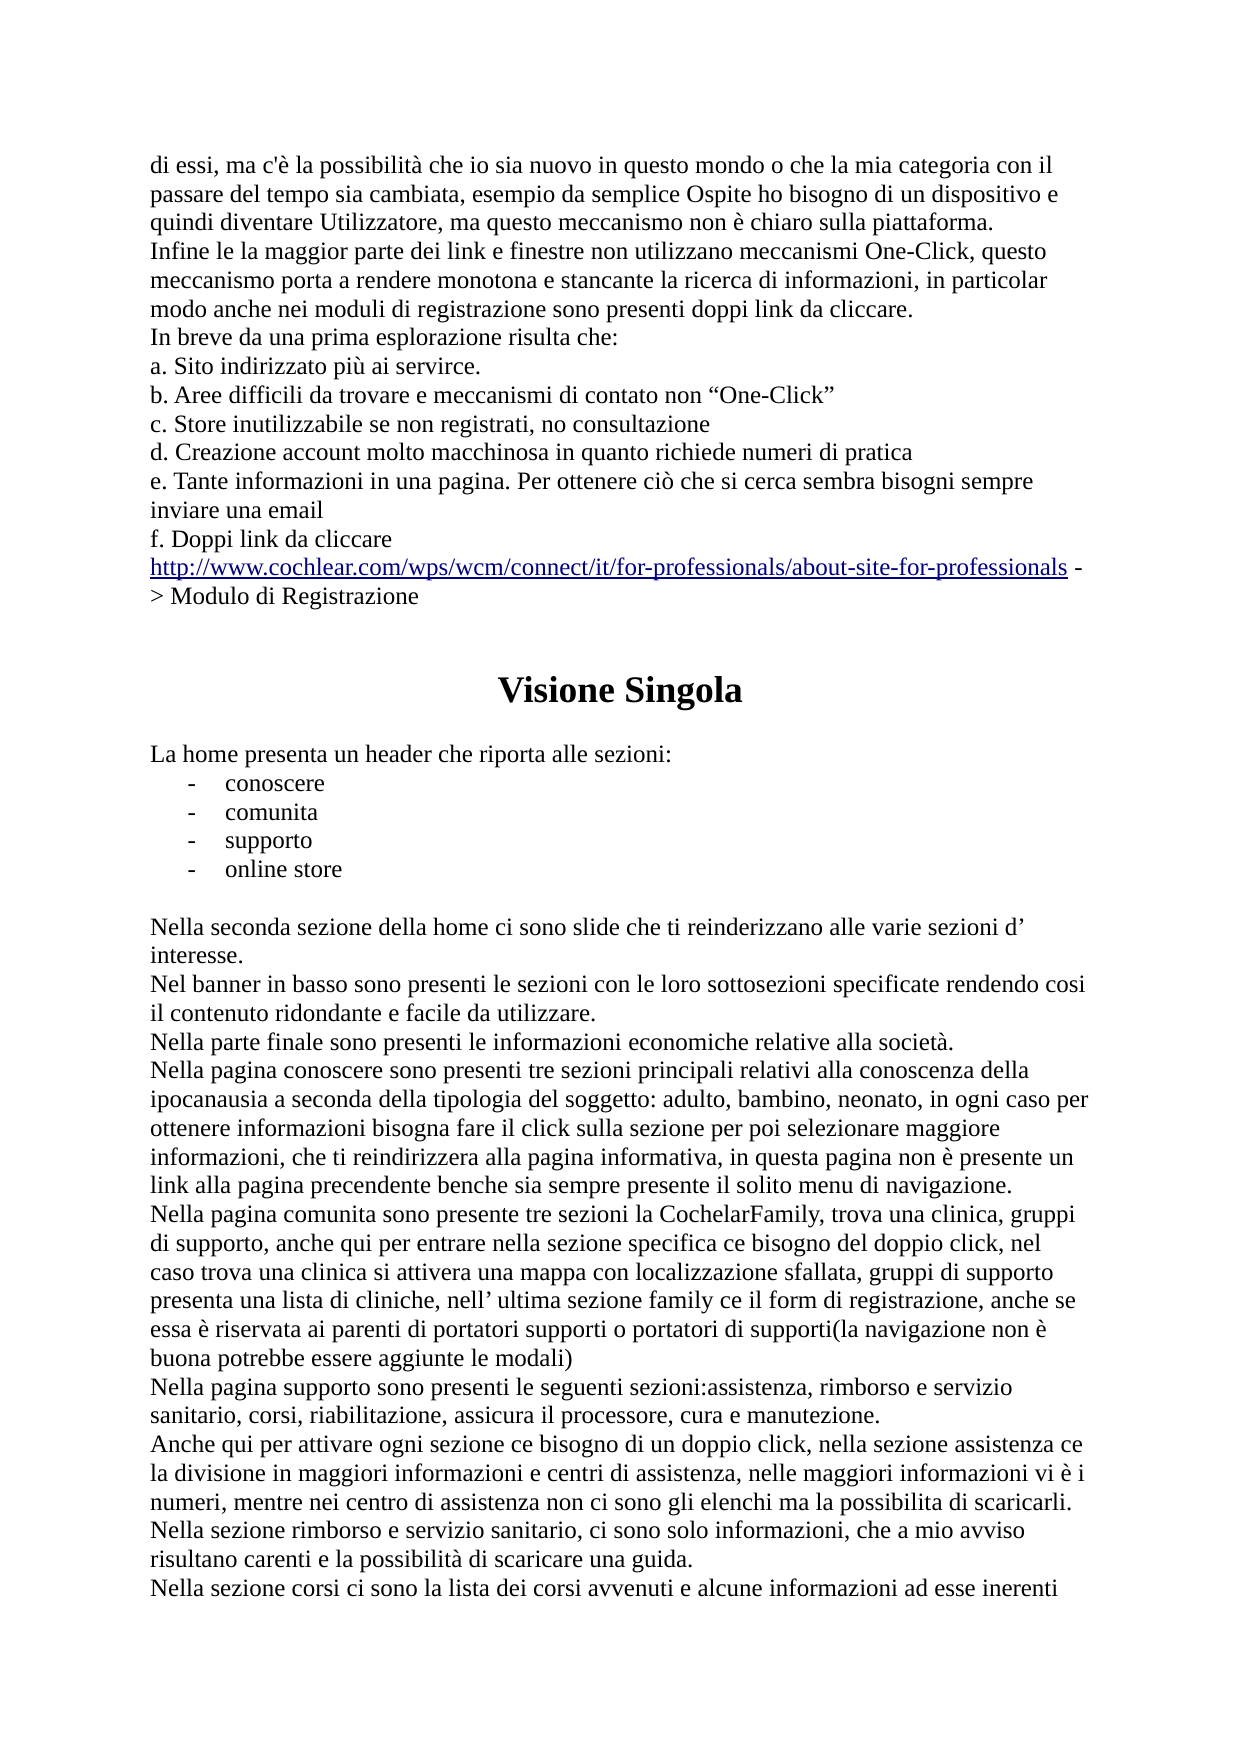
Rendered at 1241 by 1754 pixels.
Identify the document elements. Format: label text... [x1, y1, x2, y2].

list conoscere [187, 768, 1090, 797]
text Infine le la maggior parte dei link e finestre non utilizzano meccanismi One-Click, questo meccanismo porta a rendere monotona e stancante la ricerca di informazioni, in particolar modo anche nei moduli di registrazione sono presenti doppi link da cliccare. [150, 236, 1090, 322]
list c. Store inutilizzabile se non registrati, no consultazione [150, 409, 1090, 437]
text In breve da una prima esplorazione risulta che: [150, 322, 1090, 351]
text Nella pagina supporto sono presenti le seguenti sezioni:assistenza, rimborso e servizio sanitario, corsi, riabilitazione, assicura il processore, cura e manutezione. [150, 1372, 1090, 1429]
list supporto [187, 826, 1090, 854]
text Nella sezione rimborso e servizio sanitario, ci sono solo informazioni, che a mio avviso risultano carenti e la possibilità di scaricare una guida. [150, 1516, 1090, 1573]
text Nel banner in basso sono presenti le sezioni con le loro sottosezioni specificate rendendo cosi il contenuto ridondante e facile da utilizzare. [150, 969, 1090, 1027]
text Nella sezione corsi ci sono la lista dei corsi avvenuti e alcune informazioni ad esse inerenti [150, 1573, 1090, 1602]
text Nella pagina comunita sono presente tre sezioni la CochelarFamily, trova una clinica, gruppi di supporto, anche qui per entrare nella sezione specifica ce bisogno del doppio click, nel caso trova una clinica si attivera una mappa con localizzazione sfallata, gruppi di supporto presenta una lista di cliniche, nell’ ultima sezione family ce il form di registrazione, anche se essa è riservata ai parenti di portatori supporti o portatori di supporti(la navigazione non è buona potrebbe essere aggiunte le modali) [150, 1199, 1090, 1372]
list b. Aree difficili da trovare e meccanismi di contato non “One-Click” [150, 380, 1090, 409]
text Nella seconda sezione della home ci sono slide che ti reinderizzano alle varie sezioni d’ interesse. [150, 912, 1090, 969]
list a. Sito indirizzato più ai servirce. [150, 351, 1090, 380]
text Anche qui per attivare ogni sezione ce bisogno di un doppio click, nella sezione assistenza ce la divisione in maggiori informazioni e centri di assistenza, nelle maggiori informazioni vi è i numeri, mentre nei centro di assistenza non ci sono gli elenchi ma la possibilita di scaricarli. [150, 1429, 1090, 1516]
text di essi, ma c'è la possibilità che io sia nuovo in questo mondo o che la mia categoria con il passare del tempo sia cambiata, esempio da semplice Ospite ho bisogno di un dispositivo e quindi diventare Utilizzatore, ma questo meccanismo non è chiaro sulla piattaforma. [150, 150, 1090, 236]
text La home presenta un header che riporta alle sezioni: [150, 739, 1090, 768]
list f. Doppi link da cliccare http://www.cochlear.com/wps/wcm/connect/it/for-professionals/about-site-for-professionals -> Modulo di Registrazione [150, 524, 1090, 610]
text d. Creazione account molto macchinosa in quanto richiede numeri di pratica [150, 437, 1090, 466]
text Nella parte finale sono presenti le informazioni economiche relative alla società. [150, 1027, 1090, 1056]
list online store [187, 854, 1090, 883]
list comunita [187, 797, 1090, 826]
text Nella pagina conoscere sono presenti tre sezioni principali relativi alla conoscenza della ipocanausia a seconda della tipologia del soggetto: adulto, bambino, neonato, in ogni caso per ottenere informazioni bisogna fare il click sulla sezione per poi selezionare maggiore informazioni, che ti reindirizzera alla pagina informativa, in questa pagina non è presente un link alla pagina precendente benche sia sempre presente il solito menu di navigazione. [150, 1056, 1090, 1199]
list e. Tante informazioni in una pagina. Per ottenere ciò che si cerca sembra bisogni sempre inviare una email [150, 466, 1090, 524]
text Visione Singola [150, 667, 1090, 711]
